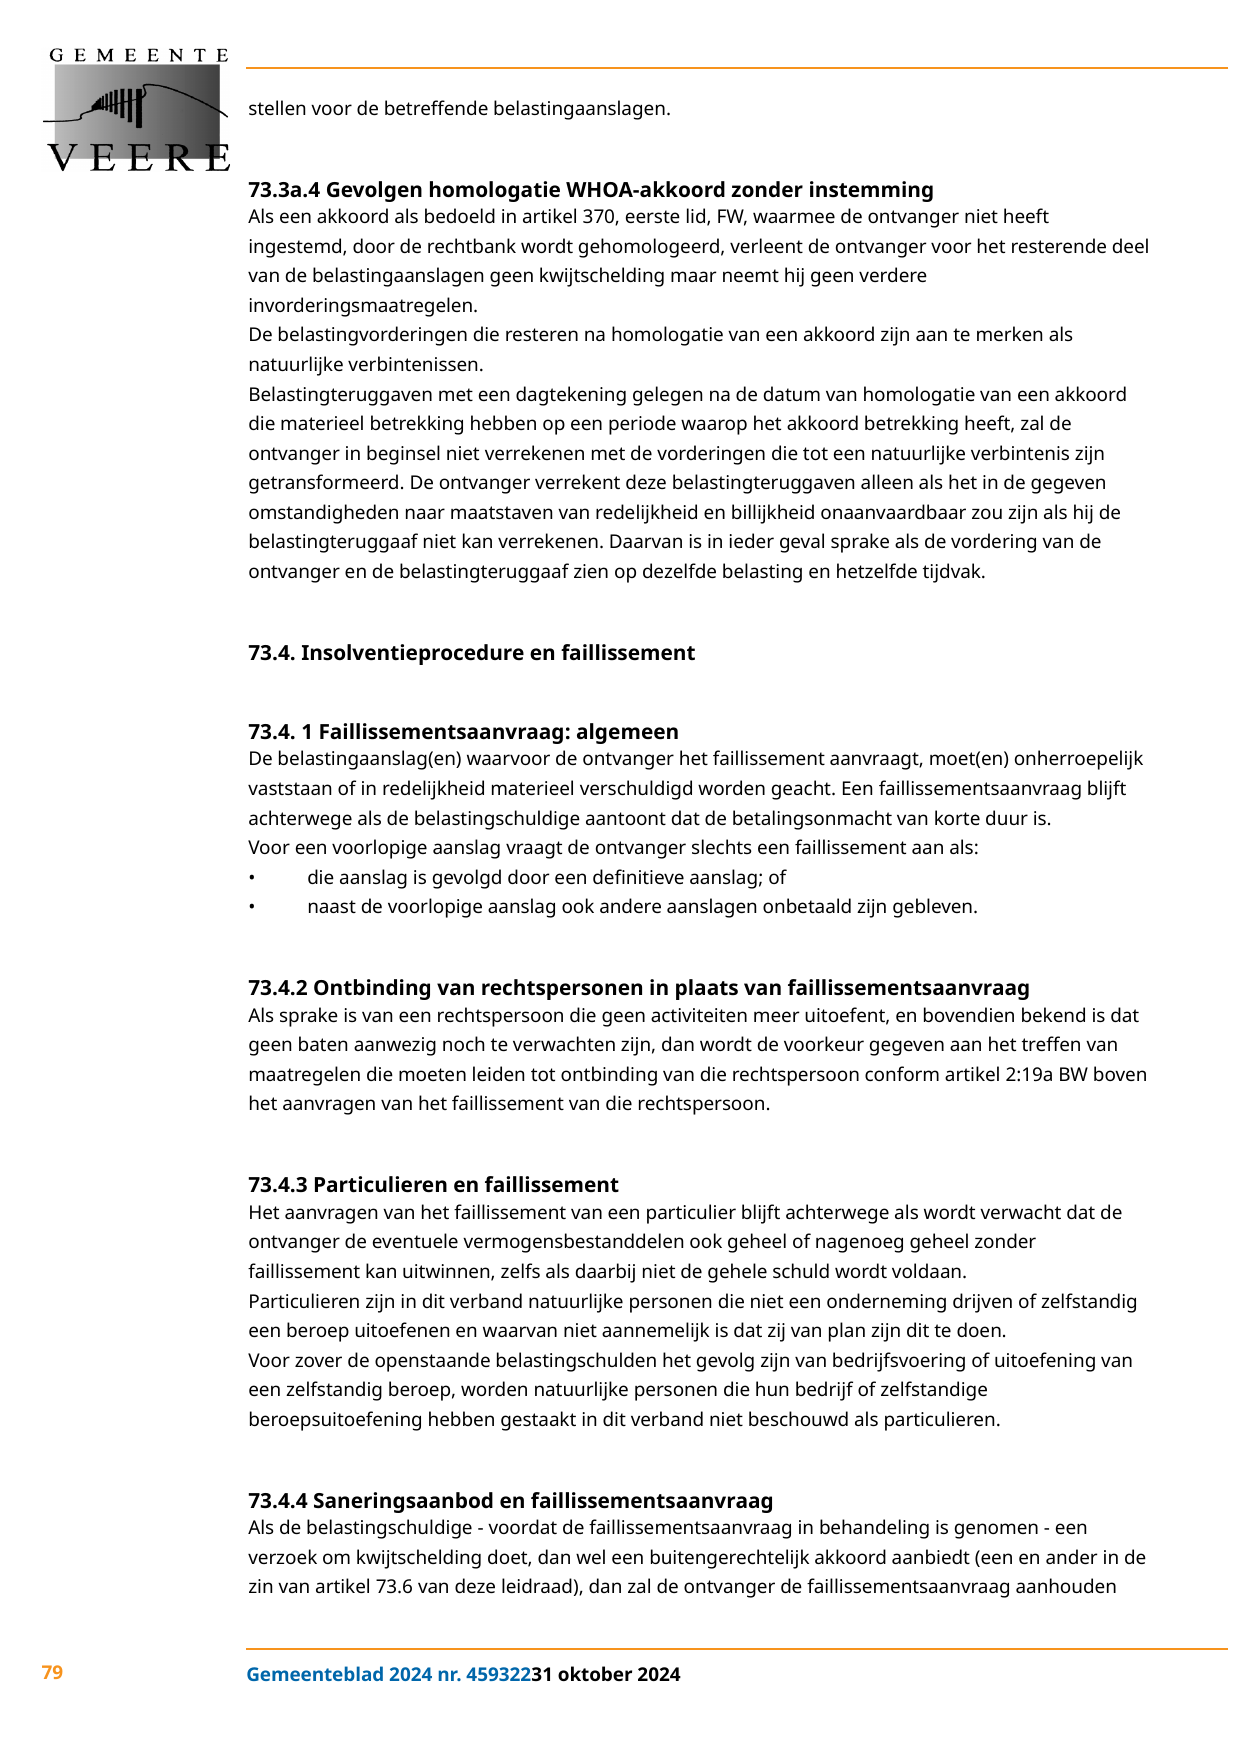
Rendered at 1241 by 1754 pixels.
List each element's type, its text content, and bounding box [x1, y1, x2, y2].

text Belastingteruggaven met een dagtekening gelegen na de datum van homologatie van een akkoord die materieel betrekking hebben op een periode waarop het akkoord betrekking heeft, zal de ontvanger in beginsel niet verrekenen met de vorderingen die tot een natuurlijke verbintenis zijn getransformeerd. De ontvanger verrekent deze belastingteruggaven alleen als het in de gegeven omstandigheden naar maatstaven van redelijkheid en billijkheid onaanvaardbaar zou zijn als hij de belastingteruggaaf niet kan verrekenen. Daarvan is in ieder geval sprake als de vordering van de ontvanger en de belastingteruggaaf zien op dezelfde belasting en hetzelfde tijdvak. [248, 381, 1152, 584]
text Particulieren zijn in dit verband natuurlijke personen die niet een onderneming drijven of zelfstandig een beroep uitoefenen en waarvan niet aannemelijk is dat zij van plan zijn dit te doen. [248, 1288, 1152, 1343]
text Voor een voorlopige aanslag vraagt de ontvanger slechts een faillissement aan als: [248, 834, 1152, 860]
text 73.3a.4 Gevolgen homologatie WHOA-akkoord zonder instemming [248, 175, 1152, 203]
text Als de belastingschuldige - voordat de faillissementsaanvraag in behandeling is genomen - een verzoek om kwijtschelding doet, dan wel een buitengerechtelijk akkoord aanbiedt (een en ander in de zin van artikel 73.6 van deze leidraad), dan zal de ontvanger de faillissementsaanvraag aanhouden [248, 1514, 1152, 1599]
text Het aanvragen van het faillissement van een particulier blijft achterwege als wordt verwacht dat de ontvanger de eventuele vermogensbestanddelen ook geheel of nagenoeg geheel zonder faillissement kan uitwinnen, zelfs als daarbij niet de gehele schuld wordt voldaan. [248, 1199, 1152, 1284]
text Als een akkoord als bedoeld in artikel 370, eerste lid, FW, waarmee de ontvanger niet heeft ingestemd, door de rechtbank wordt gehomologeerd, verleent de ontvanger voor het resterende deel van de belastingaanslagen geen kwijtschelding maar neemt hij geen verdere invorderingsmaatregelen. [248, 203, 1152, 318]
picture [41, 47, 231, 172]
list die aanslag is gevolgd door een definitieve aanslag; of [248, 864, 1152, 889]
text Voor zover de openstaande belastingschulden het gevolg zijn van bedrijfsvoering of uitoefening van een zelfstandig beroep, worden natuurlijke personen die hun bedrijf of zelfstandige beroepsuitoefening hebben gestaakt in dit verband niet beschouwd als particulieren. [248, 1347, 1152, 1432]
text 73.4.4 Saneringsaanbod en faillissementsaanvraag [248, 1486, 1152, 1514]
text 73.4. Insolventieprocedure en faillissement [248, 638, 1152, 667]
list naast de voorlopige aanslag ook andere aanslagen onbetaald zijn gebleven. [248, 893, 1152, 919]
text De belastingaanslag(en) waarvoor de ontvanger het faillissement aanvraagt, moet(en) onherroepelijk vaststaan of in redelijkheid materieel verschuldigd worden geacht. Een faillissementsaanvraag blijft achterwege als de belastingschuldige aantoont dat de betalingsonmacht van korte duur is. [248, 746, 1152, 830]
text 73.4.3 Particulieren en faillissement [248, 1171, 1152, 1199]
text De belastingvorderingen die resteren na homologatie van een akkoord zijn aan te merken als natuurlijke verbintenissen. [248, 322, 1152, 377]
text stellen voor de betreffende belastingaanslagen. [248, 95, 1152, 121]
text 73.4.2 Ontbinding van rechtspersonen in plaats van faillissementsaanvraag [248, 973, 1152, 1002]
text 73.4. 1 Faillissementsaanvraag: algemeen [248, 717, 1152, 746]
text Als sprake is van een rechtspersoon die geen activiteiten meer uitoefent, en bovendien bekend is dat geen baten aanwezig noch te verwachten zijn, dan wordt de voorkeur gegeven aan het treffen van maatregelen die moeten leiden tot ontbinding van die rechtspersoon conform artikel 2:19a BW boven het aanvragen van het faillissement van die rechtspersoon. [248, 1002, 1152, 1116]
